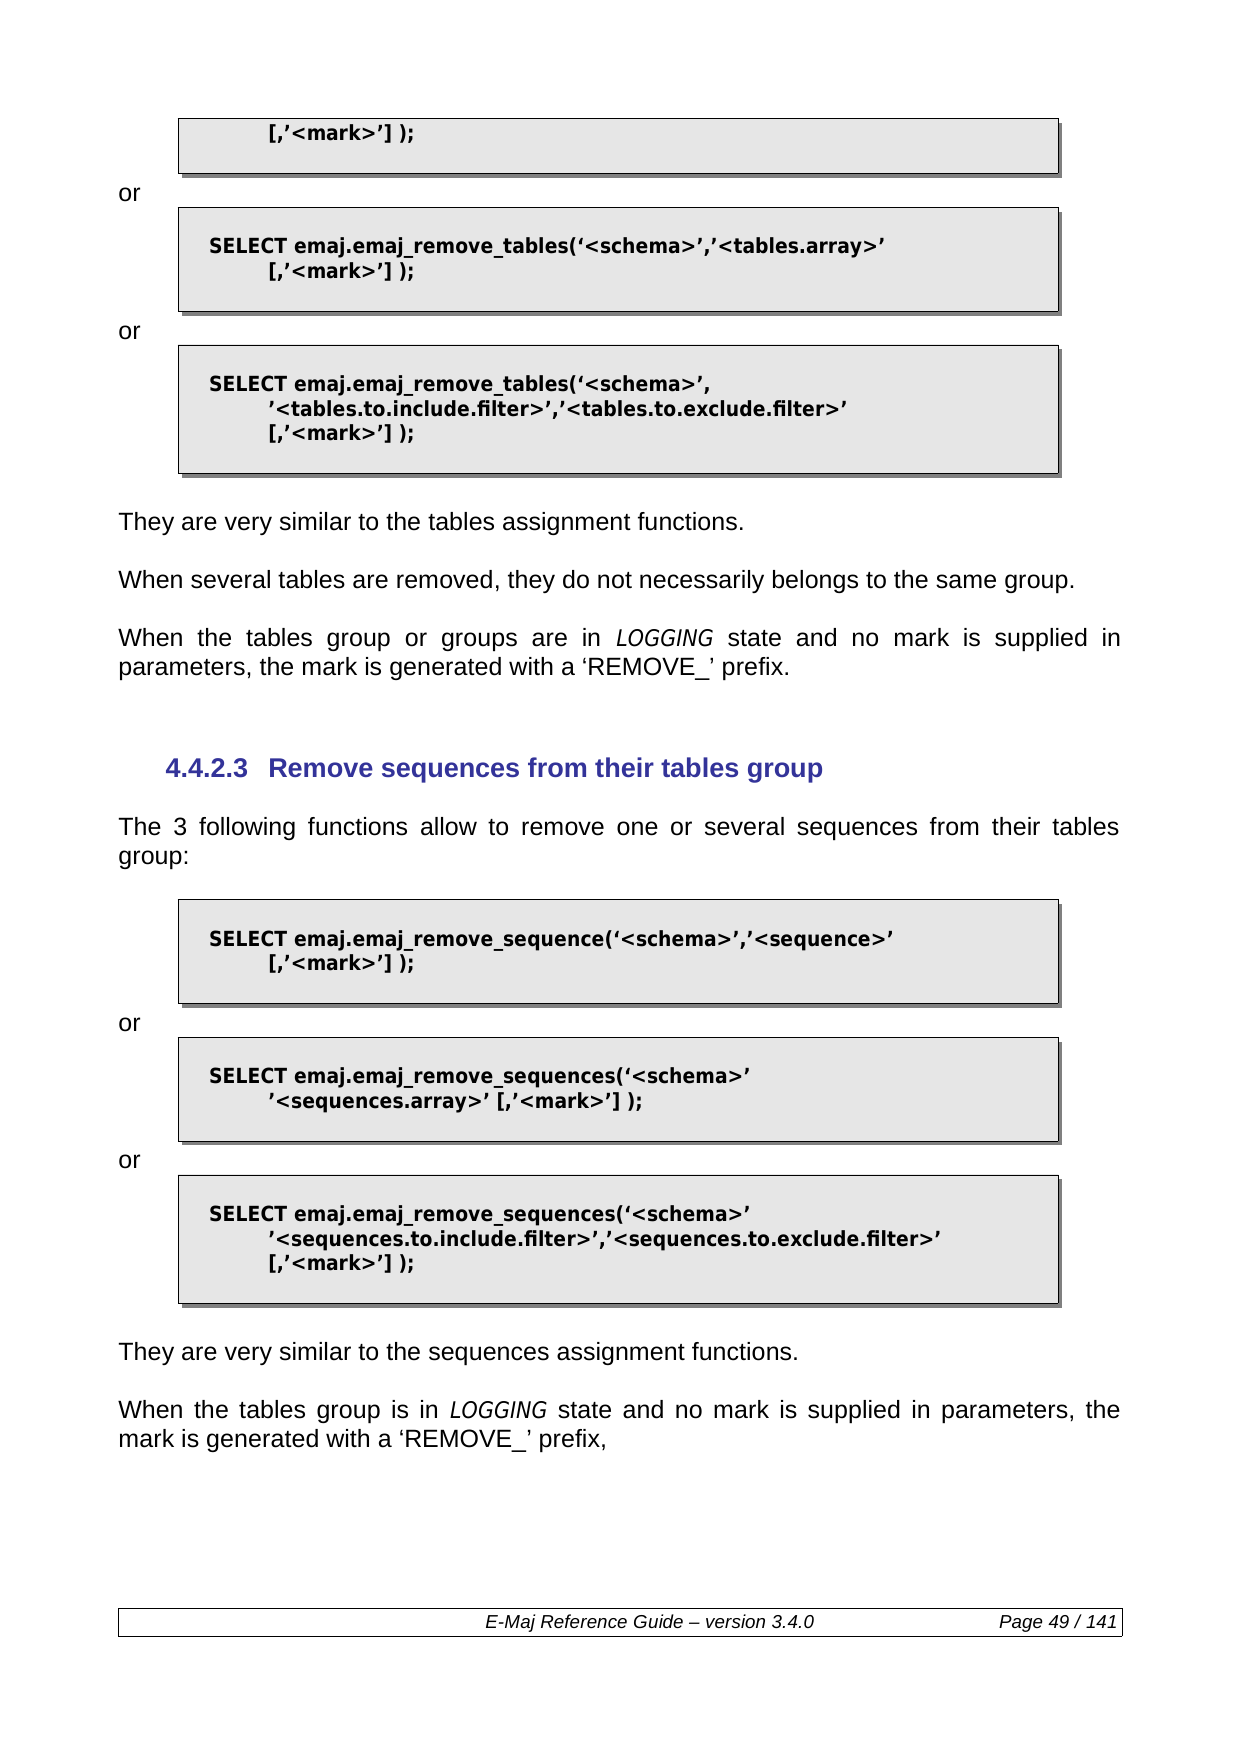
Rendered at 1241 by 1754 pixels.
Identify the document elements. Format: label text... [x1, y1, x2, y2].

text [,’<mark>’] ); [179, 1248, 1058, 1272]
text SELECT emaj.emaj_remove_sequences(‘<schema>’ [179, 1199, 1058, 1223]
text ’<tables.to.include.filter>’,’<tables.to.exclude.filter>’ [179, 393, 1058, 418]
text [,’<mark>’] ); [179, 119, 1058, 143]
text or [118, 1008, 1122, 1037]
text SELECT emaj.emaj_remove_sequences(‘<schema>’ [179, 1061, 1058, 1086]
text SELECT emaj.emaj_remove_tables(‘<schema>’, [179, 369, 1058, 393]
text or [118, 1145, 1122, 1174]
text or [118, 178, 1122, 207]
text or [118, 316, 1122, 344]
text They are very similar to the tables assignment functions. [118, 507, 1122, 536]
text ’<sequences.array>’ [,’<mark>’] ); [179, 1086, 1058, 1110]
text When the tables group is in LOGGING state and no mark is supplied in parameters, the mark is generated with a ‘REMOVE_’ prefix, [118, 1395, 1122, 1453]
text ’<sequences.to.include.filter>’,’<sequences.to.exclude.filter>’ [179, 1223, 1058, 1248]
text [,’<mark>’] ); [179, 418, 1058, 442]
text When several tables are removed, they do not necessarily belongs to the same group. [118, 565, 1122, 594]
text They are very similar to the sequences assignment functions. [118, 1337, 1122, 1366]
text SELECT emaj.emaj_remove_sequence(‘<schema>’,’<sequence>’ [179, 923, 1058, 948]
text The 3 following functions allow to remove one or several sequences from their tables group: [118, 812, 1122, 870]
text When the tables group or groups are in LOGGING state and no mark is supplied in parameters, the mark is generated with a ‘REMOVE_’ prefix. [118, 623, 1122, 681]
text SELECT emaj.emaj_remove_tables(‘<schema>’,’<tables.array>’ [179, 231, 1058, 256]
text [,’<mark>’] ); [179, 948, 1058, 972]
subtitle Remove sequences from their tables group [165, 752, 1122, 783]
text [,’<mark>’] ); [179, 256, 1058, 280]
